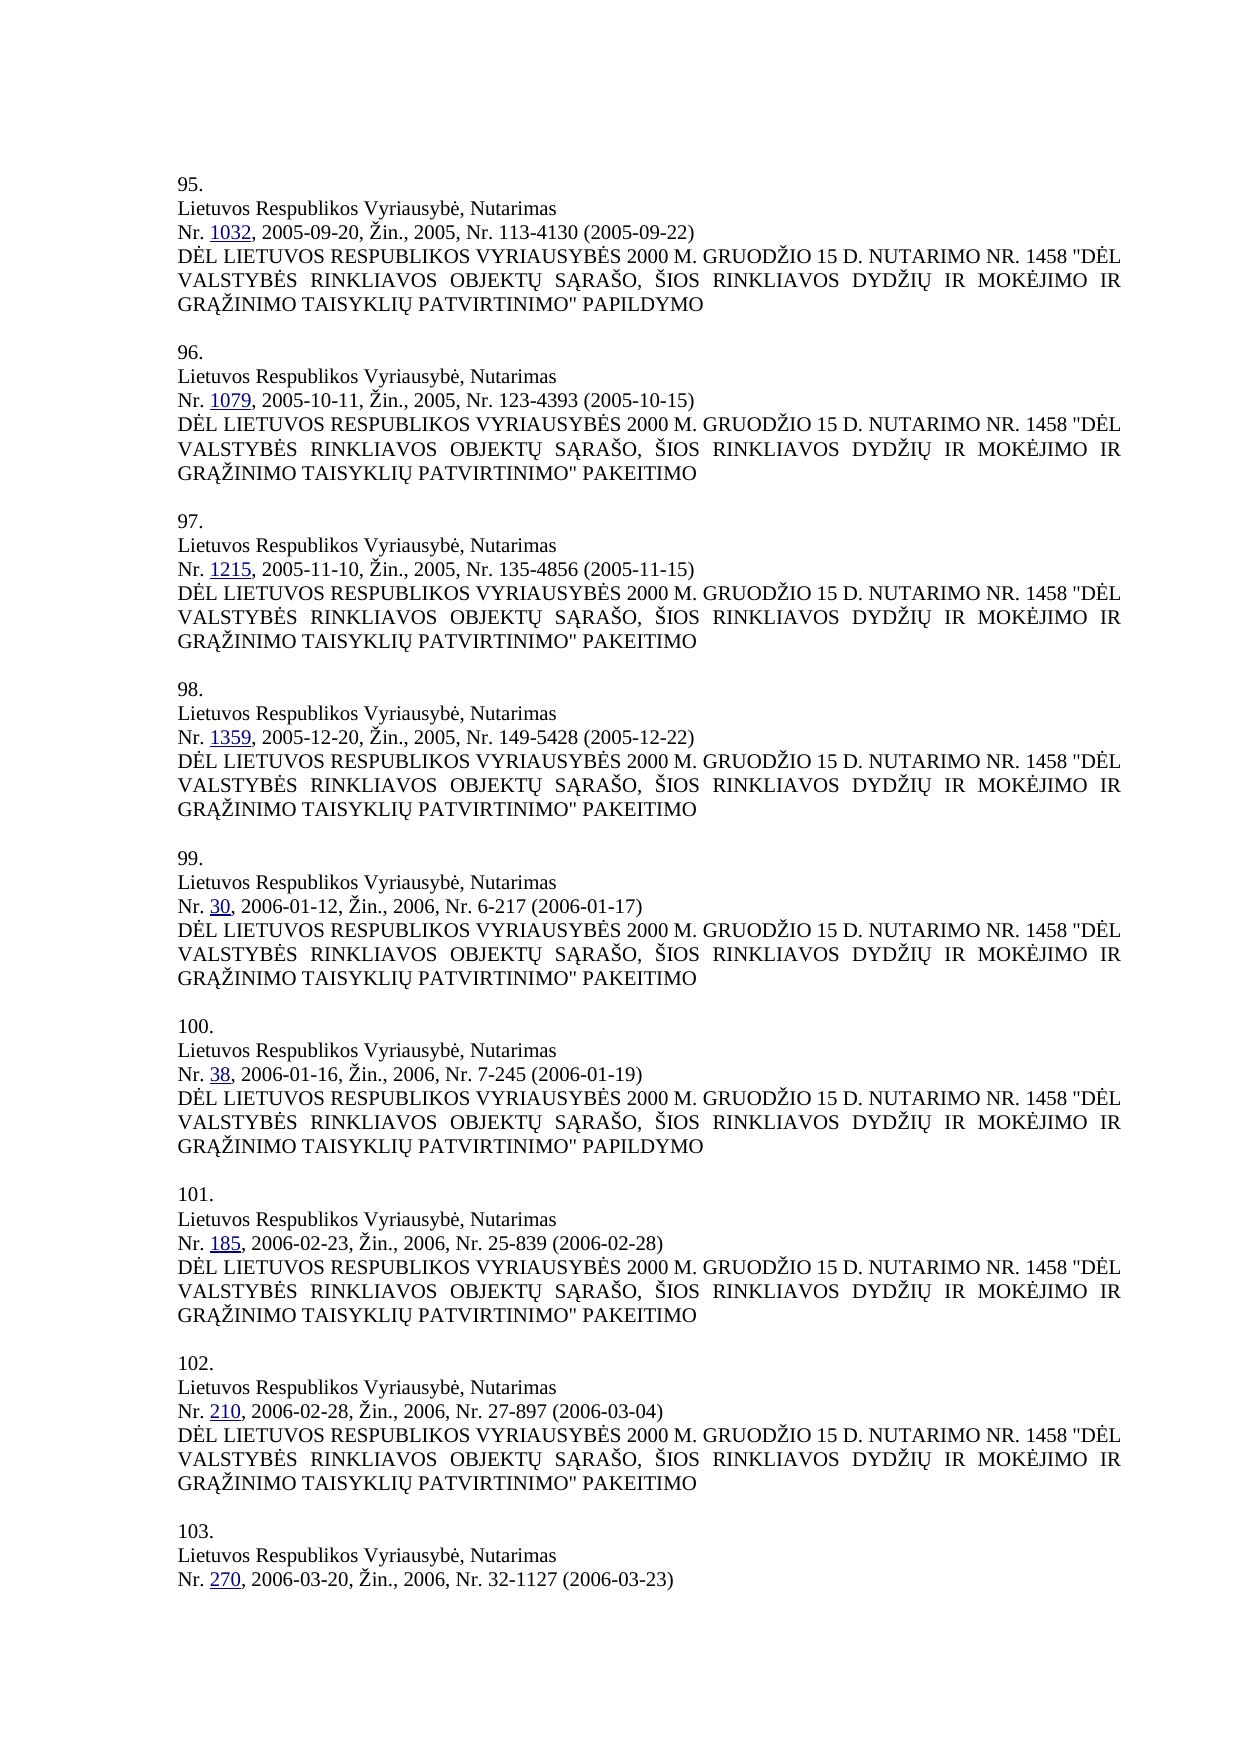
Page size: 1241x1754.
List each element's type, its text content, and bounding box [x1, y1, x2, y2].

text 101. [177, 1182, 1122, 1206]
text Nr. 1215, 2005-11-10, Žin., 2005, Nr. 135-4856 (2005-11-15) [177, 557, 1122, 581]
text 97. [177, 509, 1122, 533]
text Nr. 1079, 2005-10-11, Žin., 2005, Nr. 123-4393 (2005-10-15) [177, 388, 1122, 412]
text Lietuvos Respublikos Vyriausybė, Nutarimas [177, 701, 1122, 725]
text DĖL LIETUVOS RESPUBLIKOS VYRIAUSYBĖS 2000 M. GRUODŽIO 15 D. NUTARIMO NR. 1458 "DĖL VALSTYBĖS RINKLIAVOS OBJEKTŲ SĄRAŠO, ŠIOS RINKLIAVOS DYDŽIŲ IR MOKĖJIMO IR GRĄŽINIMO TAISYKLIŲ PATVIRTINIMO" PAKEITIMO [177, 581, 1122, 653]
text DĖL LIETUVOS RESPUBLIKOS VYRIAUSYBĖS 2000 M. GRUODŽIO 15 D. NUTARIMO NR. 1458 "DĖL VALSTYBĖS RINKLIAVOS OBJEKTŲ SĄRAŠO, ŠIOS RINKLIAVOS DYDŽIŲ IR MOKĖJIMO IR GRĄŽINIMO TAISYKLIŲ PATVIRTINIMO" PAKEITIMO [177, 918, 1122, 990]
text Nr. 1032, 2005-09-20, Žin., 2005, Nr. 113-4130 (2005-09-22) [177, 220, 1122, 244]
text Nr. 210, 2006-02-28, Žin., 2006, Nr. 27-897 (2006-03-04) [177, 1399, 1122, 1423]
text 103. [177, 1519, 1122, 1543]
text Lietuvos Respublikos Vyriausybė, Nutarimas [177, 196, 1122, 220]
text Lietuvos Respublikos Vyriausybė, Nutarimas [177, 364, 1122, 388]
text DĖL LIETUVOS RESPUBLIKOS VYRIAUSYBĖS 2000 M. GRUODŽIO 15 D. NUTARIMO NR. 1458 "DĖL VALSTYBĖS RINKLIAVOS OBJEKTŲ SĄRAŠO, ŠIOS RINKLIAVOS DYDŽIŲ IR MOKĖJIMO IR GRĄŽINIMO TAISYKLIŲ PATVIRTINIMO" PAKEITIMO [177, 1254, 1122, 1327]
text Nr. 38, 2006-01-16, Žin., 2006, Nr. 7-245 (2006-01-19) [177, 1062, 1122, 1086]
text DĖL LIETUVOS RESPUBLIKOS VYRIAUSYBĖS 2000 M. GRUODŽIO 15 D. NUTARIMO NR. 1458 "DĖL VALSTYBĖS RINKLIAVOS OBJEKTŲ SĄRAŠO, ŠIOS RINKLIAVOS DYDŽIŲ IR MOKĖJIMO IR GRĄŽINIMO TAISYKLIŲ PATVIRTINIMO" PAPILDYMO [177, 244, 1122, 316]
text Lietuvos Respublikos Vyriausybė, Nutarimas [177, 1038, 1122, 1062]
text DĖL LIETUVOS RESPUBLIKOS VYRIAUSYBĖS 2000 M. GRUODŽIO 15 D. NUTARIMO NR. 1458 "DĖL VALSTYBĖS RINKLIAVOS OBJEKTŲ SĄRAŠO, ŠIOS RINKLIAVOS DYDŽIŲ IR MOKĖJIMO IR GRĄŽINIMO TAISYKLIŲ PATVIRTINIMO" PAKEITIMO [177, 1423, 1122, 1495]
text Lietuvos Respublikos Vyriausybė, Nutarimas [177, 1543, 1122, 1567]
text DĖL LIETUVOS RESPUBLIKOS VYRIAUSYBĖS 2000 M. GRUODŽIO 15 D. NUTARIMO NR. 1458 "DĖL VALSTYBĖS RINKLIAVOS OBJEKTŲ SĄRAŠO, ŠIOS RINKLIAVOS DYDŽIŲ IR MOKĖJIMO IR GRĄŽINIMO TAISYKLIŲ PATVIRTINIMO" PAKEITIMO [177, 749, 1122, 821]
text Nr. 270, 2006-03-20, Žin., 2006, Nr. 32-1127 (2006-03-23) [177, 1567, 1122, 1591]
text 98. [177, 677, 1122, 701]
text Nr. 30, 2006-01-12, Žin., 2006, Nr. 6-217 (2006-01-17) [177, 894, 1122, 918]
text 95. [177, 172, 1122, 196]
text DĖL LIETUVOS RESPUBLIKOS VYRIAUSYBĖS 2000 M. GRUODŽIO 15 D. NUTARIMO NR. 1458 "DĖL VALSTYBĖS RINKLIAVOS OBJEKTŲ SĄRAŠO, ŠIOS RINKLIAVOS DYDŽIŲ IR MOKĖJIMO IR GRĄŽINIMO TAISYKLIŲ PATVIRTINIMO" PAKEITIMO [177, 412, 1122, 484]
text Lietuvos Respublikos Vyriausybė, Nutarimas [177, 533, 1122, 557]
text Lietuvos Respublikos Vyriausybė, Nutarimas [177, 1206, 1122, 1231]
text 96. [177, 340, 1122, 364]
text DĖL LIETUVOS RESPUBLIKOS VYRIAUSYBĖS 2000 M. GRUODŽIO 15 D. NUTARIMO NR. 1458 "DĖL VALSTYBĖS RINKLIAVOS OBJEKTŲ SĄRAŠO, ŠIOS RINKLIAVOS DYDŽIŲ IR MOKĖJIMO IR GRĄŽINIMO TAISYKLIŲ PATVIRTINIMO" PAPILDYMO [177, 1086, 1122, 1158]
text Nr. 1359, 2005-12-20, Žin., 2005, Nr. 149-5428 (2005-12-22) [177, 725, 1122, 749]
text 99. [177, 846, 1122, 869]
text 100. [177, 1014, 1122, 1038]
text Lietuvos Respublikos Vyriausybė, Nutarimas [177, 869, 1122, 894]
text Nr. 185, 2006-02-23, Žin., 2006, Nr. 25-839 (2006-02-28) [177, 1231, 1122, 1254]
text Lietuvos Respublikos Vyriausybė, Nutarimas [177, 1375, 1122, 1399]
text 102. [177, 1351, 1122, 1375]
